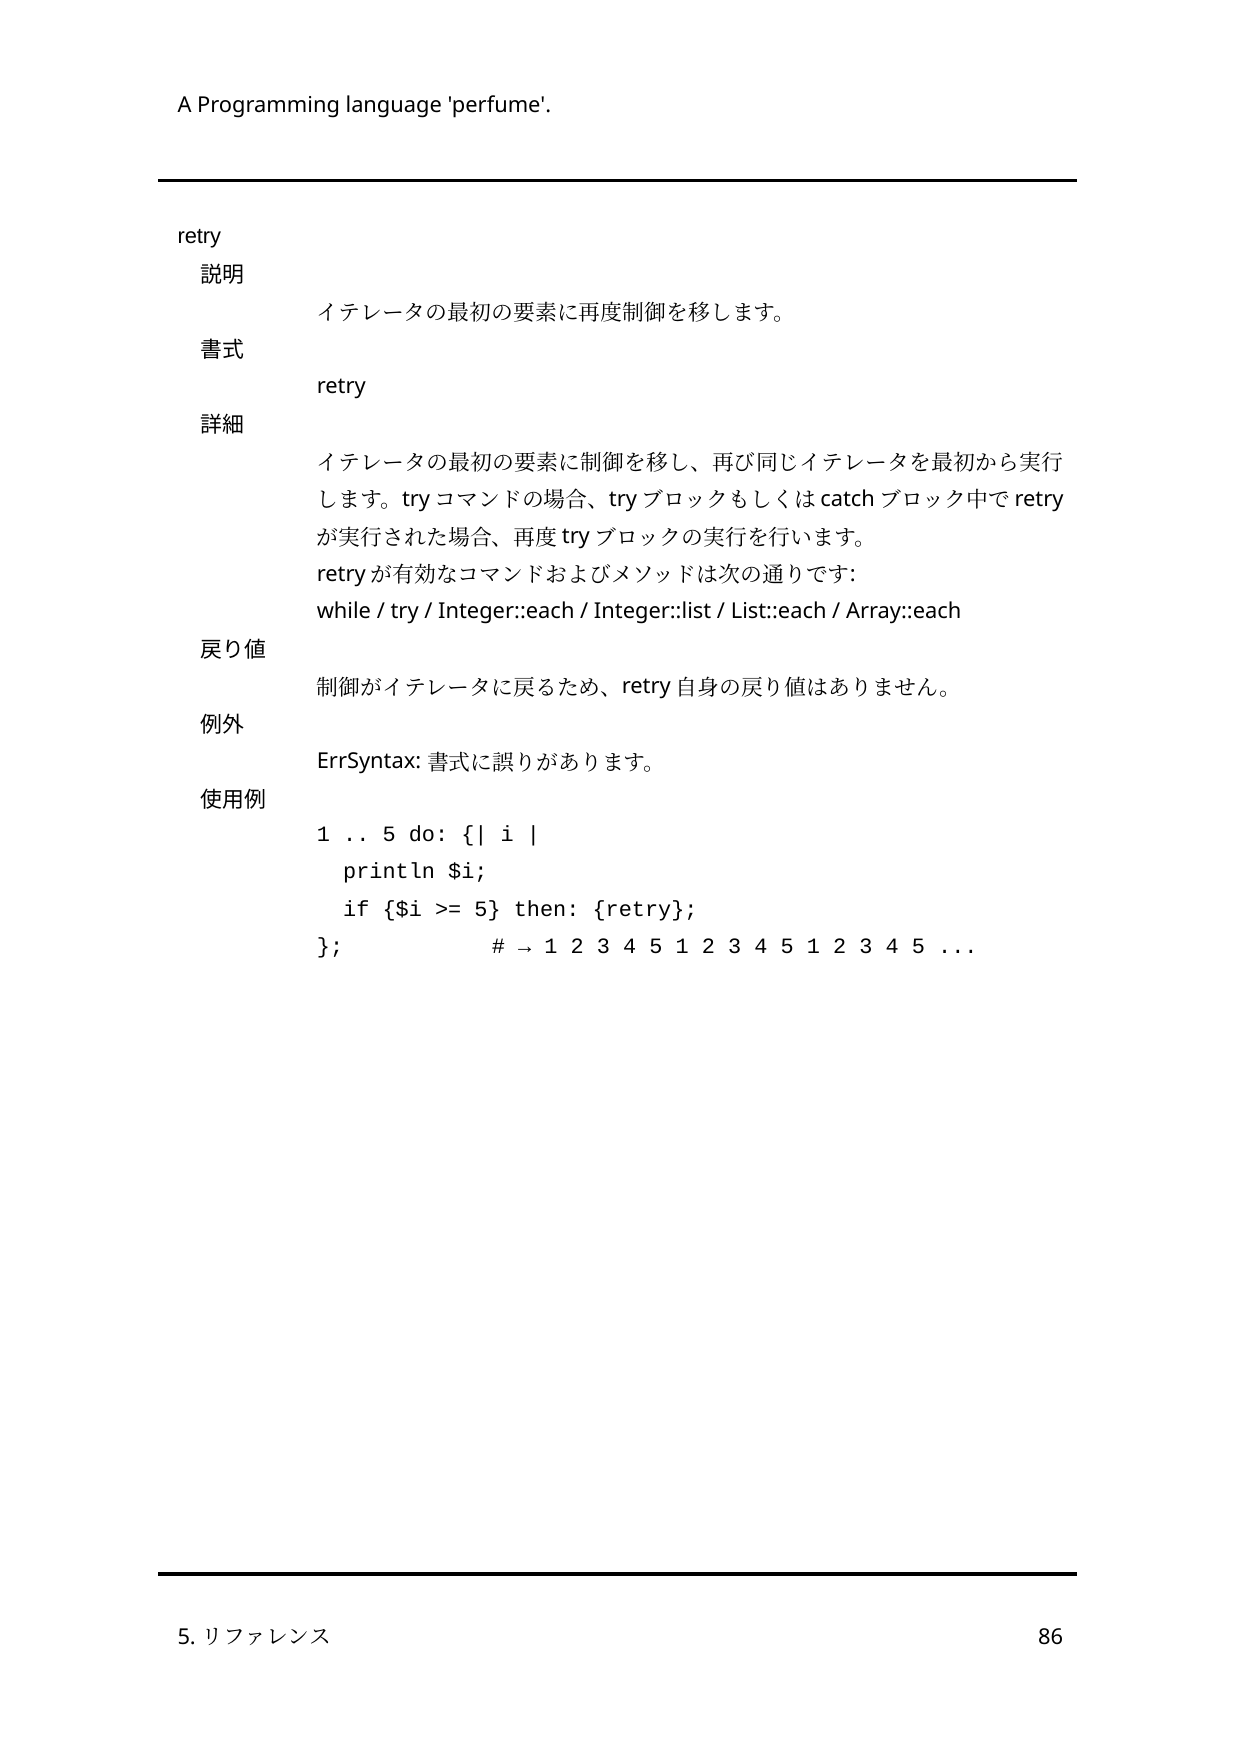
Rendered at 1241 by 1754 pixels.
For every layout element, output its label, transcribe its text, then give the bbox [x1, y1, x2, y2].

table_cell retry [317, 329, 1063, 404]
subtitle retry [177, 217, 1063, 254]
table_cell 例外 [200, 704, 317, 779]
table_cell 書式 [200, 329, 317, 404]
table_cell 戻り値 [200, 629, 317, 704]
table_cell 詳細 [200, 404, 317, 629]
table_cell イテレータの最初の要素に制御を移し、再び同じイテレータを最初から実行します。tryコマンドの場合、tryブロックもしくはcatchブロック中でretryが実行された場合、再度tryブロックの実行を行います。 retryが有効なコマンドおよびメソッドは次の通りです: while / try / Integer::each / Integer::list / List::each / Array::each [317, 404, 1063, 629]
table_header 説明 [200, 254, 317, 329]
table_cell ErrSyntax: 書式に誤りがあります。 [317, 704, 1063, 779]
table_cell 使用例 [200, 779, 317, 967]
table_cell 制御がイテレータに戻るため、retry自身の戻り値はありません。 [317, 629, 1063, 704]
table_header イテレータの最初の要素に再度制御を移します。 [317, 254, 1063, 329]
table_cell 1 .. 5 do: {| i | println $i; if {$i >= 5} then: {retry}; }; # → 1 2 3 4 5 1 2 3 4 5 1 2 3 4 5 ... [317, 779, 1063, 967]
